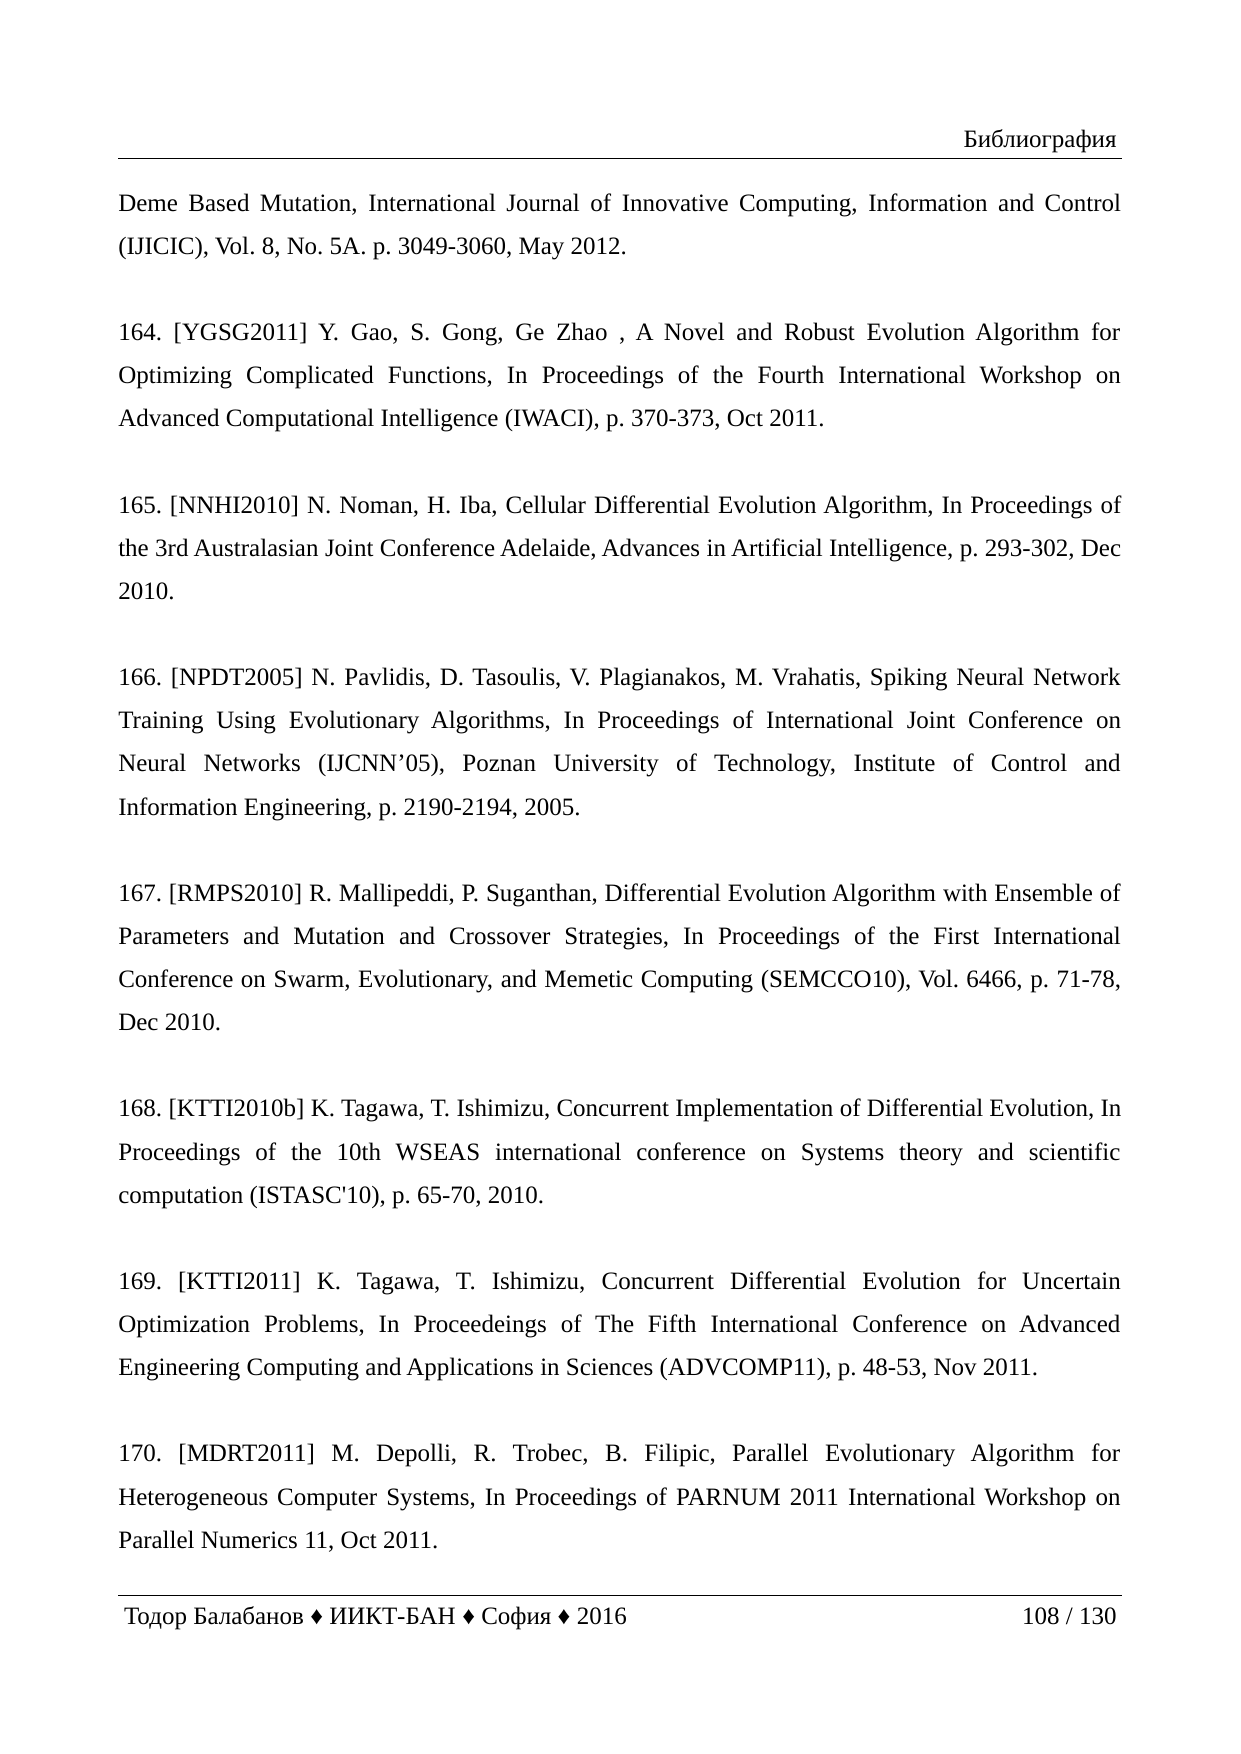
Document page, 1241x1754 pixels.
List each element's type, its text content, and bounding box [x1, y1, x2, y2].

text 164. [YGSG2011] Y. Gao, S. Gong, Ge Zhao , A Novel and Robust Evolution Algorithm for Optimizing Complicated Functions, In Proceedings of the Fourth International Workshop on Advanced Computational Intelligence (IWACI), p. 370-373, Oct 2011. [118, 317, 1122, 432]
text Deme Based Mutation, International Journal of Innovative Computing, Information and Control (IJICIC), Vol. 8, No. 5A. p. 3049-3060, May 2012. [118, 188, 1122, 260]
text 165. [NNHI2010] N. Noman, H. Iba, Cellular Differential Evolution Algorithm, In Proceedings of the 3rd Australasian Joint Conference Adelaide, Advances in Artificial Intelligence, p. 293-302, Dec 2010. [118, 490, 1122, 605]
text 168. [KTTI2010b] K. Tagawa, T. Ishimizu, Concurrent Implementation of Differential Evolution, In Proceedings of the 10th WSEAS international conference on Systems theory and scientific computation (ISTASC'10), p. 65-70, 2010. [118, 1093, 1122, 1208]
text 166. [NPDT2005] N. Pavlidis, D. Tasoulis, V. Plagianakos, M. Vrahatis, Spiking Neural Network Training Using Evolutionary Algorithms, In Proceedings of International Joint Conference on Neural Networks (IJCNN’05), Poznan University of Technology, Institute of Control and Information Engineering, p. 2190-2194, 2005. [118, 662, 1122, 820]
text 169. [KTTI2011] K. Tagawa, T. Ishimizu, Concurrent Differential Evolution for Uncertain Optimization Problems, In Proceedeings of The Fifth International Conference on Advanced Engineering Computing and Applications in Sciences (ADVCOMP11), p. 48-53, Nov 2011. [118, 1266, 1122, 1381]
text 167. [RMPS2010] R. Mallipeddi, P. Suganthan, Differential Evolution Algorithm with Ensemble of Parameters and Mutation and Crossover Strategies, In Proceedings of the First International Conference on Swarm, Evolutionary, and Memetic Computing (SEMCCO10), Vol. 6466, p. 71-78, Dec 2010. [118, 878, 1122, 1036]
text 170. [MDRT2011] M. Depolli, R. Trobec, B. Filipic, Parallel Evolutionary Algorithm for Heterogeneous Computer Systems, In Proceedings of PARNUM 2011 International Workshop on Parallel Numerics 11, Oct 2011. [118, 1438, 1122, 1553]
